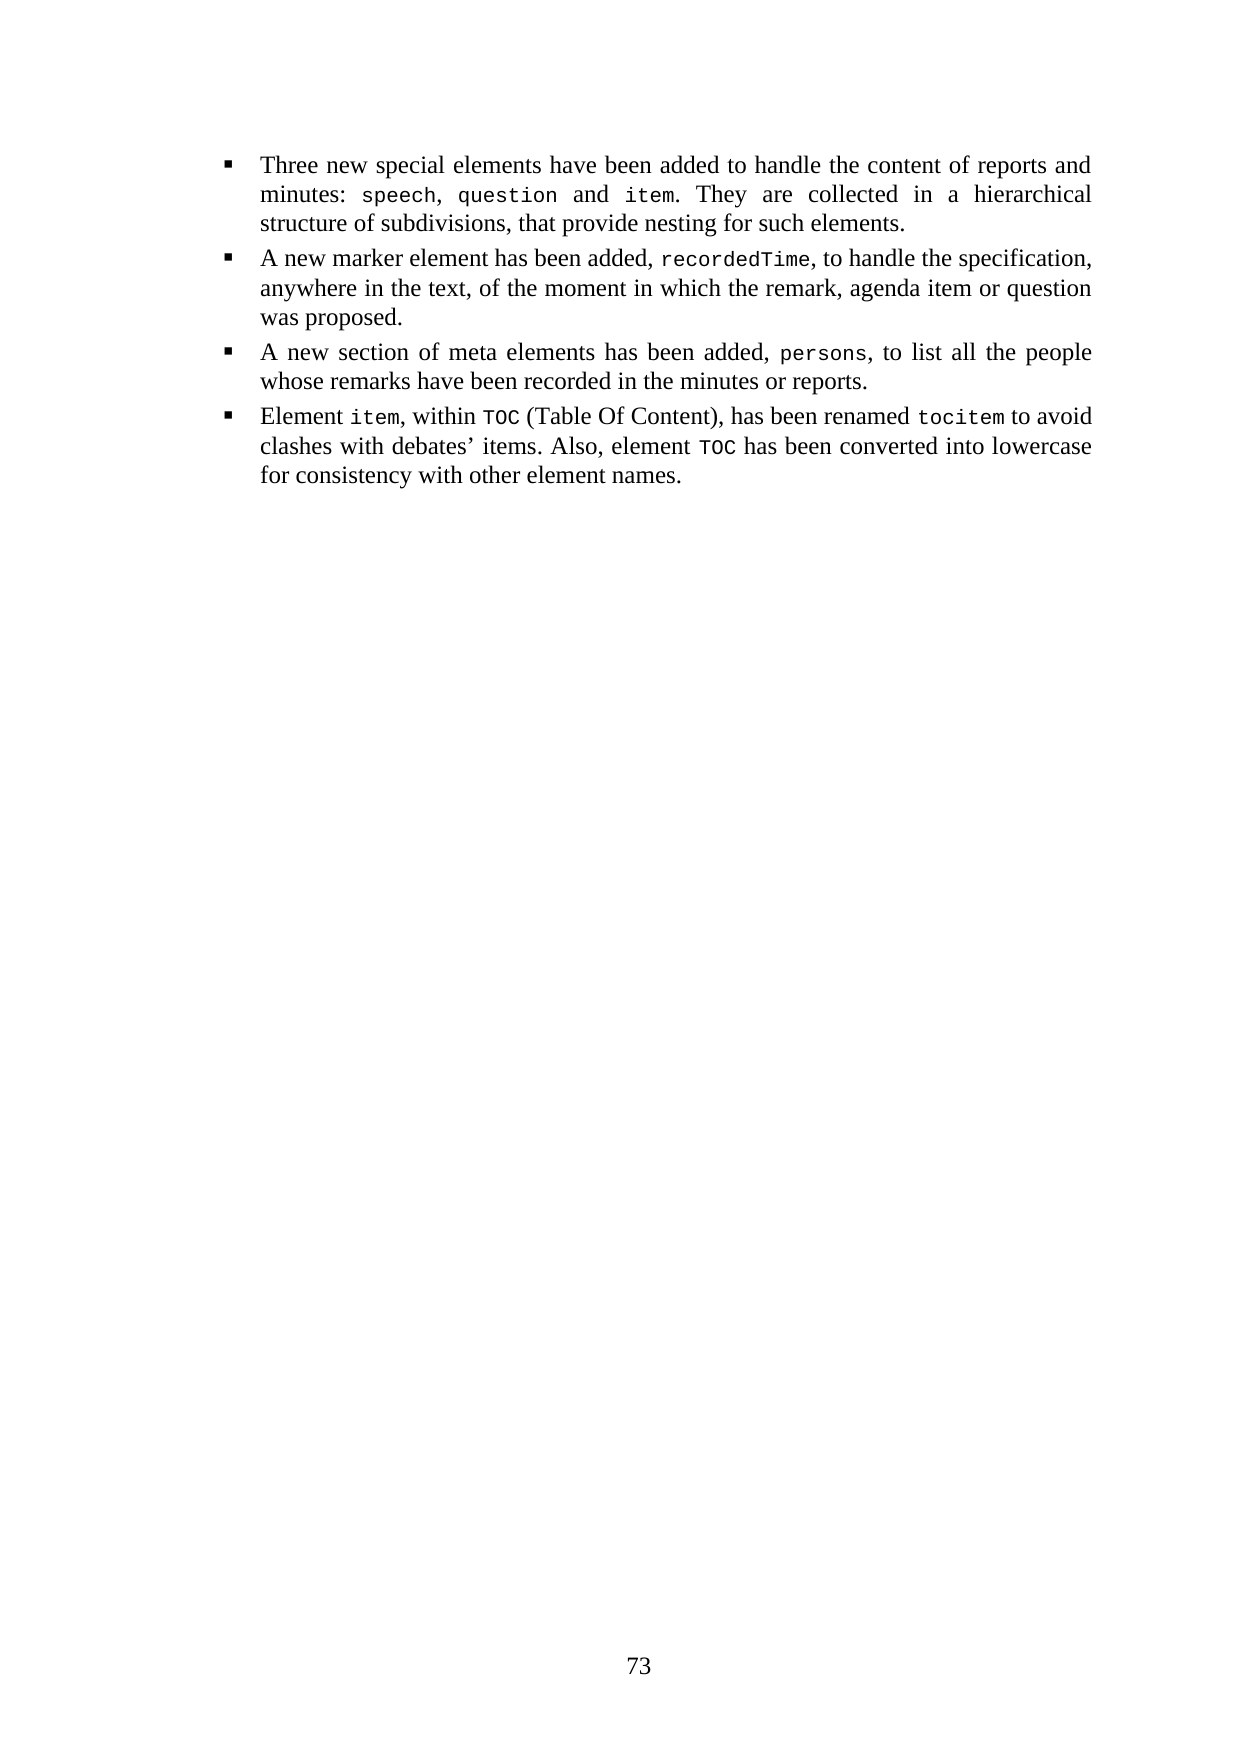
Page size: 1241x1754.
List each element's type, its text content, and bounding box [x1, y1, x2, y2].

list Three new special elements have been added to handle the content of reports and minutes: speech, question and item. They are collected in a hierarchical structure of subdivisions, that provide nesting for such elements. [222, 150, 1092, 237]
list Element item, within TOC (Table Of Content), has been renamed tocitem to avoid clashes with debates’ items. Also, element TOC has been converted into lowercase for consistency with other element names. [222, 401, 1092, 489]
list A new marker element has been added, recordedTime, to handle the specification, anywhere in the text, of the moment in which the remark, agenda item or question was proposed. [222, 243, 1092, 330]
list A new section of meta elements has been added, persons, to list all the people whose remarks have been recorded in the minutes or reports. [222, 337, 1092, 395]
